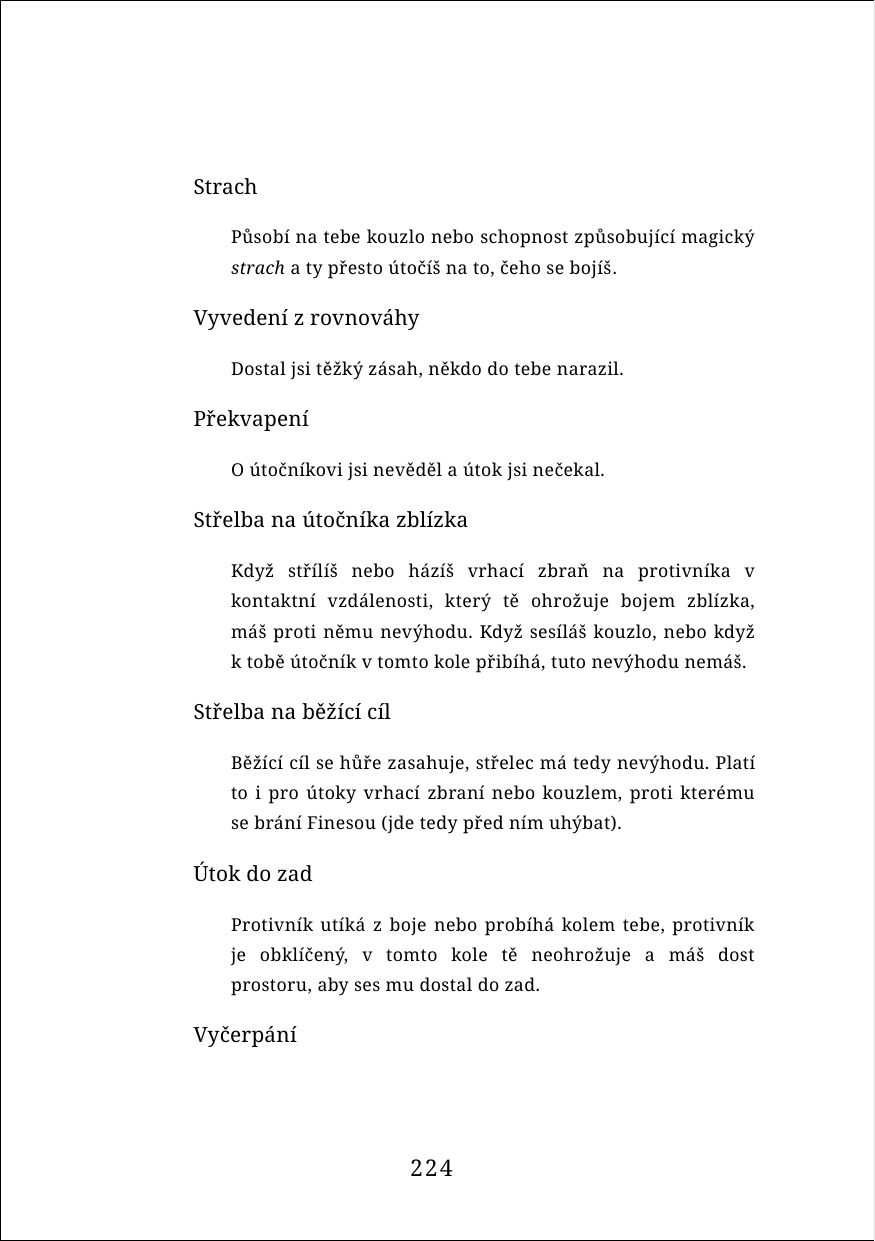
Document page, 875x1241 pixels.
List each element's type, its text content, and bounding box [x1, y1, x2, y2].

list Působí na tebe kouzlo nebo schopnost způsobující magický strach a ty přesto útočíš na to, čeho se bojíš. [193, 225, 756, 279]
list Vyvedení z rovnováhy [156, 303, 756, 332]
list O útočníkovi jsi nevěděl a útok jsi nečekal. [193, 457, 756, 482]
list Dostal jsi těžký zásah, někdo do tebe narazil. [193, 356, 756, 381]
list Útok do zad [156, 859, 756, 887]
list Strach [156, 172, 756, 200]
list Protivník utíká z boje nebo probíhá kolem tebe, protivník je obklíčený, v tomto kole tě neohrožuje a máš dost prostoru, aby ses mu dostal do zad. [193, 912, 756, 997]
list Střelba na běžící cíl [156, 697, 756, 726]
list Když střílíš nebo házíš vrhací zbraň na protivníka v kontaktní vzdálenosti, který tě ohrožuje bojem zblízka, máš proti němu nevýhodu. Když sesíláš kouzlo, nebo když k tobě útočník v tomto kole přibíhá, tuto nevýhodu nemáš. [193, 559, 756, 673]
list Střelba na útočníka zblízka [156, 505, 756, 534]
list Běžící cíl se hůře zasahuje, střelec má tedy nevýhodu. Platí to i pro útoky vrhací zbraní nebo kouzlem, proti kterému se brání Finesou (jde tedy před ním uhýbat). [193, 750, 756, 835]
list Překvapení [156, 404, 756, 433]
list Vyčerpání [156, 1020, 756, 1049]
